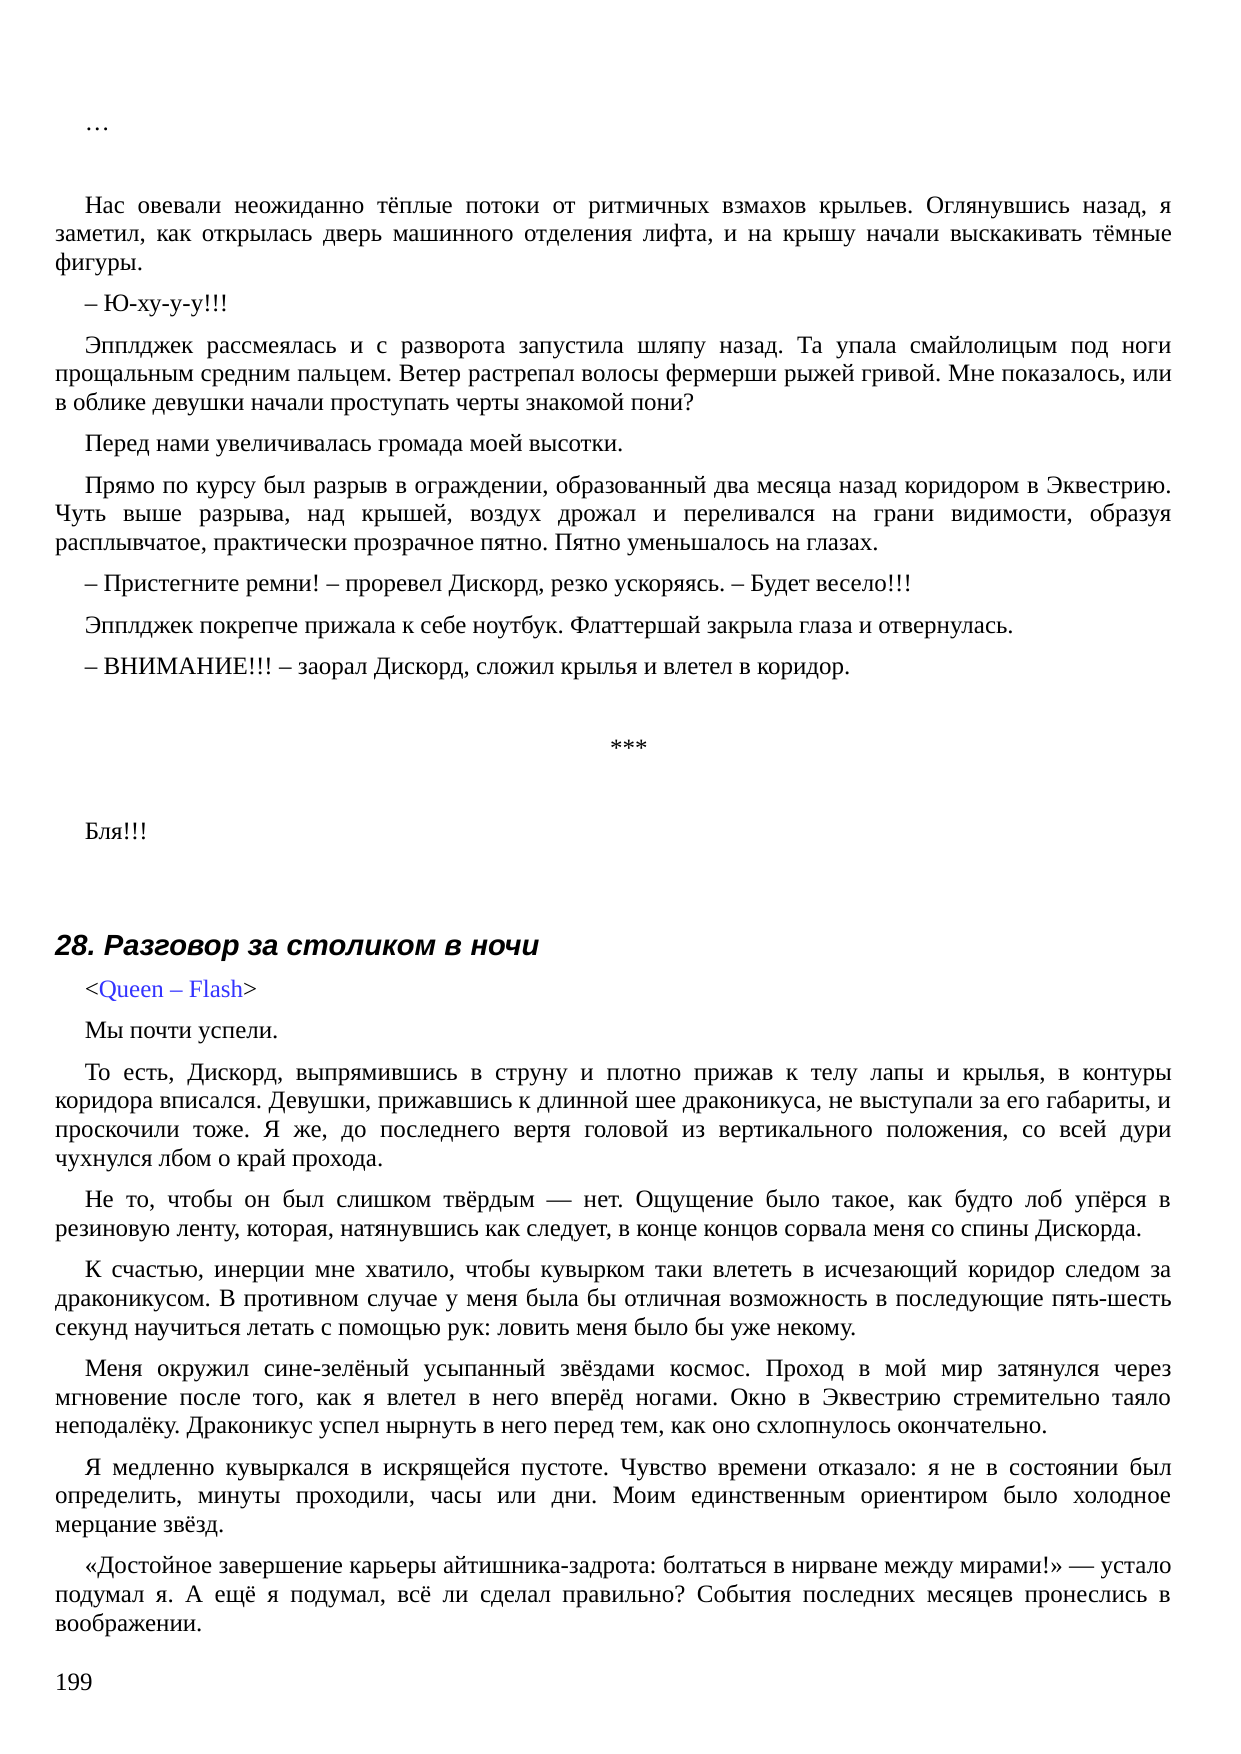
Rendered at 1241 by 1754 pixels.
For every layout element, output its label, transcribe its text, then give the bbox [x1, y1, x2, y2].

text Прямо по курсу был разрыв в ограждении, образованный два месяца назад коридором в Эквестрию. Чуть выше разрыва, над крышей, воздух дрожал и переливался на грани видимости, образуя расплывчатое, практически прозрачное пятно. Пятно уменьшалось на глазах. [55, 470, 1173, 556]
text <Queen – Flash> [55, 974, 1173, 1003]
text Перед нами увеличивалась громада моей высотки. [55, 428, 1173, 457]
text Бля!!! [55, 816, 1173, 845]
subtitle 28. Разговор за столиком в ночи [55, 928, 1173, 962]
text *** [55, 733, 1173, 762]
text – Пристегните ремни! – проревел Дискорд, резко ускоряясь. – Будет весело!!! [55, 568, 1173, 597]
text То есть, Дискорд, выпрямившись в струну и плотно прижав к телу лапы и крылья, в контуры коридора вписался. Девушки, прижавшись к длинной шее драконикуса, не выступали за его габариты, и проскочили тоже. Я же, до последнего вертя головой из вертикального положения, со всей дури чухнулся лбом о край прохода. [55, 1057, 1173, 1172]
text Мы почти успели. [55, 1016, 1173, 1044]
text – ВНИМАНИЕ!!! – заорал Дискорд, сложил крылья и влетел в коридор. [55, 651, 1173, 680]
text Не то, чтобы он был слишком твёрдым — нет. Ощущение было такое, как будто лоб упёрся в резиновую ленту, которая, натянувшись как следует, в конце концов сорвала меня со спины Дискорда. [55, 1184, 1173, 1242]
text Эпплджек покрепче прижала к себе ноутбук. Флаттершай закрыла глаза и отвернулась. [55, 610, 1173, 638]
text Нас овевали неожиданно тёплые потоки от ритмичных взмахов крыльев. Оглянувшись назад, я заметил, как открылась дверь машинного отделения лифта, и на крышу начали выскакивать тёмные фигуры. [55, 190, 1173, 276]
text Меня окружил сине-зелёный усыпанный звёздами космос. Проход в мой мир затянулся через мгновение после того, как я влетел в него вперёд ногами. Окно в Эквестрию стремительно таяло неподалёку. Драконикус успел нырнуть в него перед тем, как оно схлопнулось окончательно. [55, 1353, 1173, 1439]
text Эпплджек рассмеялась и с разворота запустила шляпу назад. Та упала смайлолицым под ноги прощальным средним пальцем. Ветер растрепал волосы фермерши рыжей гривой. Мне показалось, или в облике девушки начали проступать черты знакомой пони? [55, 330, 1173, 416]
text … [55, 107, 1173, 136]
text К счастью, инерции мне хватило, чтобы кувырком таки влететь в исчезающий коридор следом за драконикусом. В противном случае у меня была бы отличная возможность в последующие пять-шесть секунд научиться летать с помощью рук: ловить меня было бы уже некому. [55, 1254, 1173, 1341]
text Я медленно кувыркался в искрящейся пустоте. Чувство времени отказало: я не в состоянии был определить, минуты проходили, часы или дни. Моим единственным ориентиром было холодное мерцание звёзд. [55, 1452, 1173, 1538]
text – Ю-ху-у-у!!! [55, 288, 1173, 317]
text «Достойное завершение карьеры айтишника-задрота: болтаться в нирване между мирами!» — устало подумал я. А ещё я подумал, всё ли сделал правильно? События последних месяцев пронеслись в воображении. [55, 1551, 1173, 1637]
